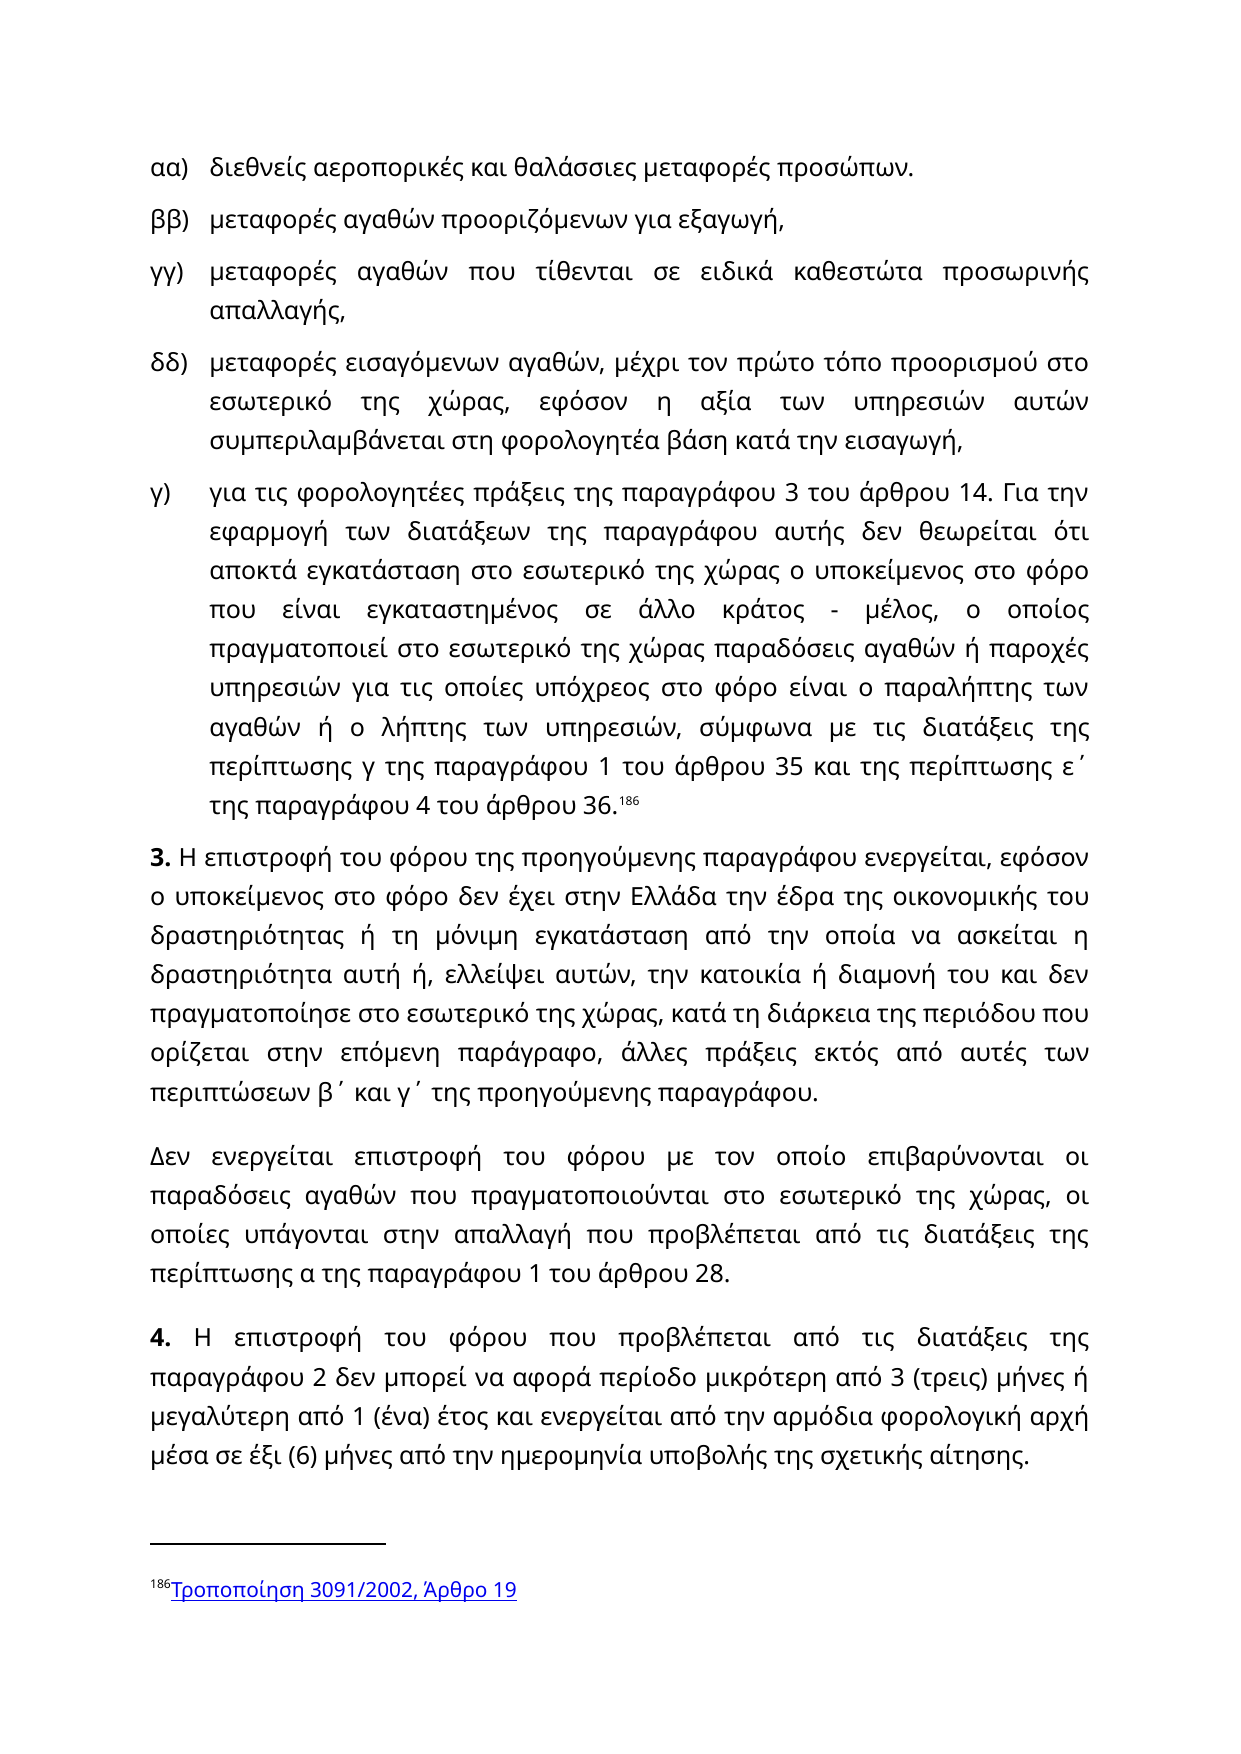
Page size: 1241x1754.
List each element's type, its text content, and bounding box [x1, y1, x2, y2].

list αα) διεθνείς αεροπορικές και θαλάσσιες μεταφορές προσώπων. [150, 150, 1090, 184]
text Τροποποίηση 3091/2002, Άρθρο 19 [150, 1576, 1090, 1604]
list γγ) μεταφορές αγαθών που τίθενται σε ειδικά καθεστώτα προσωρινής απαλλαγής, [150, 253, 1090, 327]
text 3. Η επιστροφή του φόρου της προηγούμενης παραγράφου ενεργείται, εφόσον ο υποκείμενος στο φόρο δεν έχει στην Ελλάδα την έδρα της οικονομικής του δραστηριότητας ή τη μόνιμη εγκατάσταση από την οποία να ασκείται η δραστηριότητα αυτή ή, ελλείψει αυτών, την κατοικία ή διαμονή του και δεν πραγματοποίησε στο εσωτερικό της χώρας, κατά τη διάρκεια της περιόδου που ορίζεται στην επόμενη παράγραφο, άλλες πράξεις εκτός από αυτές των περιπτώσεων β΄ και γ΄ της προηγούμενης παραγράφου. [150, 839, 1090, 1108]
text Δεν ενεργείται επιστροφή του φόρου με τον οποίο επιβαρύνονται οι παραδόσεις αγαθών που πραγματοποιούνται στο εσωτερικό της χώρας, οι οποίες υπάγονται στην απαλλαγή που προβλέπεται από τις διατάξεις της περίπτωσης α της παραγράφου 1 του άρθρου 28. [150, 1138, 1090, 1290]
text 4. Η επιστροφή του φόρου που προβλέπεται από τις διατάξεις της παραγράφου 2 δεν μπορεί να αφορά περίοδο μικρότερη από 3 (τρεις) μήνες ή μεγαλύτερη από 1 (ένα) έτος και ενεργείται από την αρμόδια φορολογική αρχή μέσα σε έξι (6) μήνες από την ημερομηνία υποβολής της σχετικής αίτησης. [150, 1320, 1090, 1472]
list δδ) μεταφορές εισαγόμενων αγαθών, μέχρι τον πρώτο τόπο προορισμού στο εσωτερικό της χώρας, εφόσον η αξία των υπηρεσιών αυτών συμπεριλαμβάνεται στη φορολογητέα βάση κατά την εισαγωγή, [150, 344, 1090, 457]
list ββ) μεταφορές αγαθών προοριζόμενων για εξαγωγή, [150, 202, 1090, 236]
list γ) για τις φορολογητέες πράξεις της παραγράφου 3 του άρθρου 14. Για την εφαρμογή των διατάξεων της παραγράφου αυτής δεν θεωρείται ότι αποκτά εγκατάσταση στο εσωτερικό της χώρας ο υποκείμενος στο φόρο που είναι εγκαταστημένος σε άλλο κράτος - μέλος, ο οποίος πραγματοποιεί στο εσωτερικό της χώρας παραδόσεις αγαθών ή παροχές υπηρεσιών για τις οποίες υπόχρεος στο φόρο είναι ο παραλήπτης των αγαθών ή ο λήπτης των υπηρεσιών, σύμφωνα με τις διατάξεις της περίπτωσης γ της παραγράφου 1 του άρθρου 35 και της περίπτωσης ε΄ της παραγράφου 4 του άρθρου 36. [150, 474, 1090, 822]
